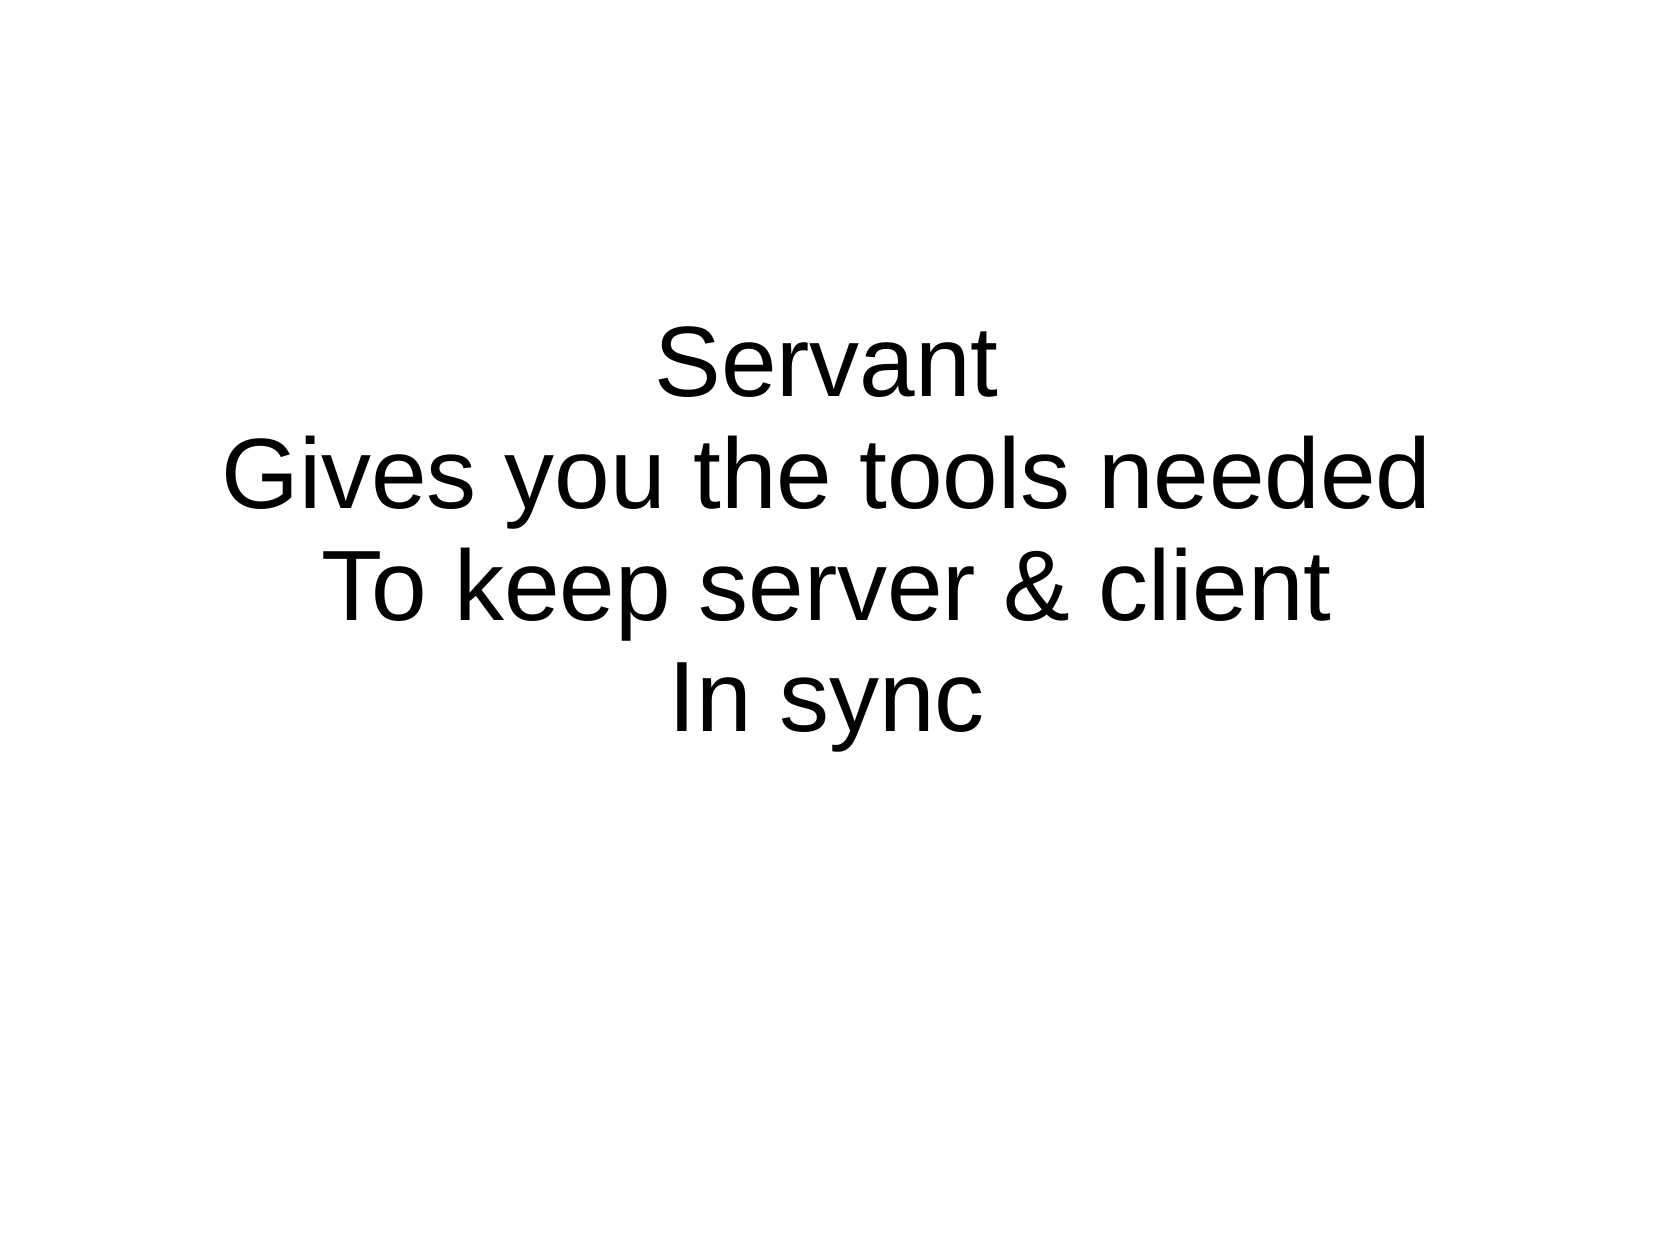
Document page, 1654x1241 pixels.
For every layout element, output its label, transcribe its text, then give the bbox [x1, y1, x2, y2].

subtitle Servant Gives you the tools needed To keep server & client In sync [82, 49, 1571, 1010]
